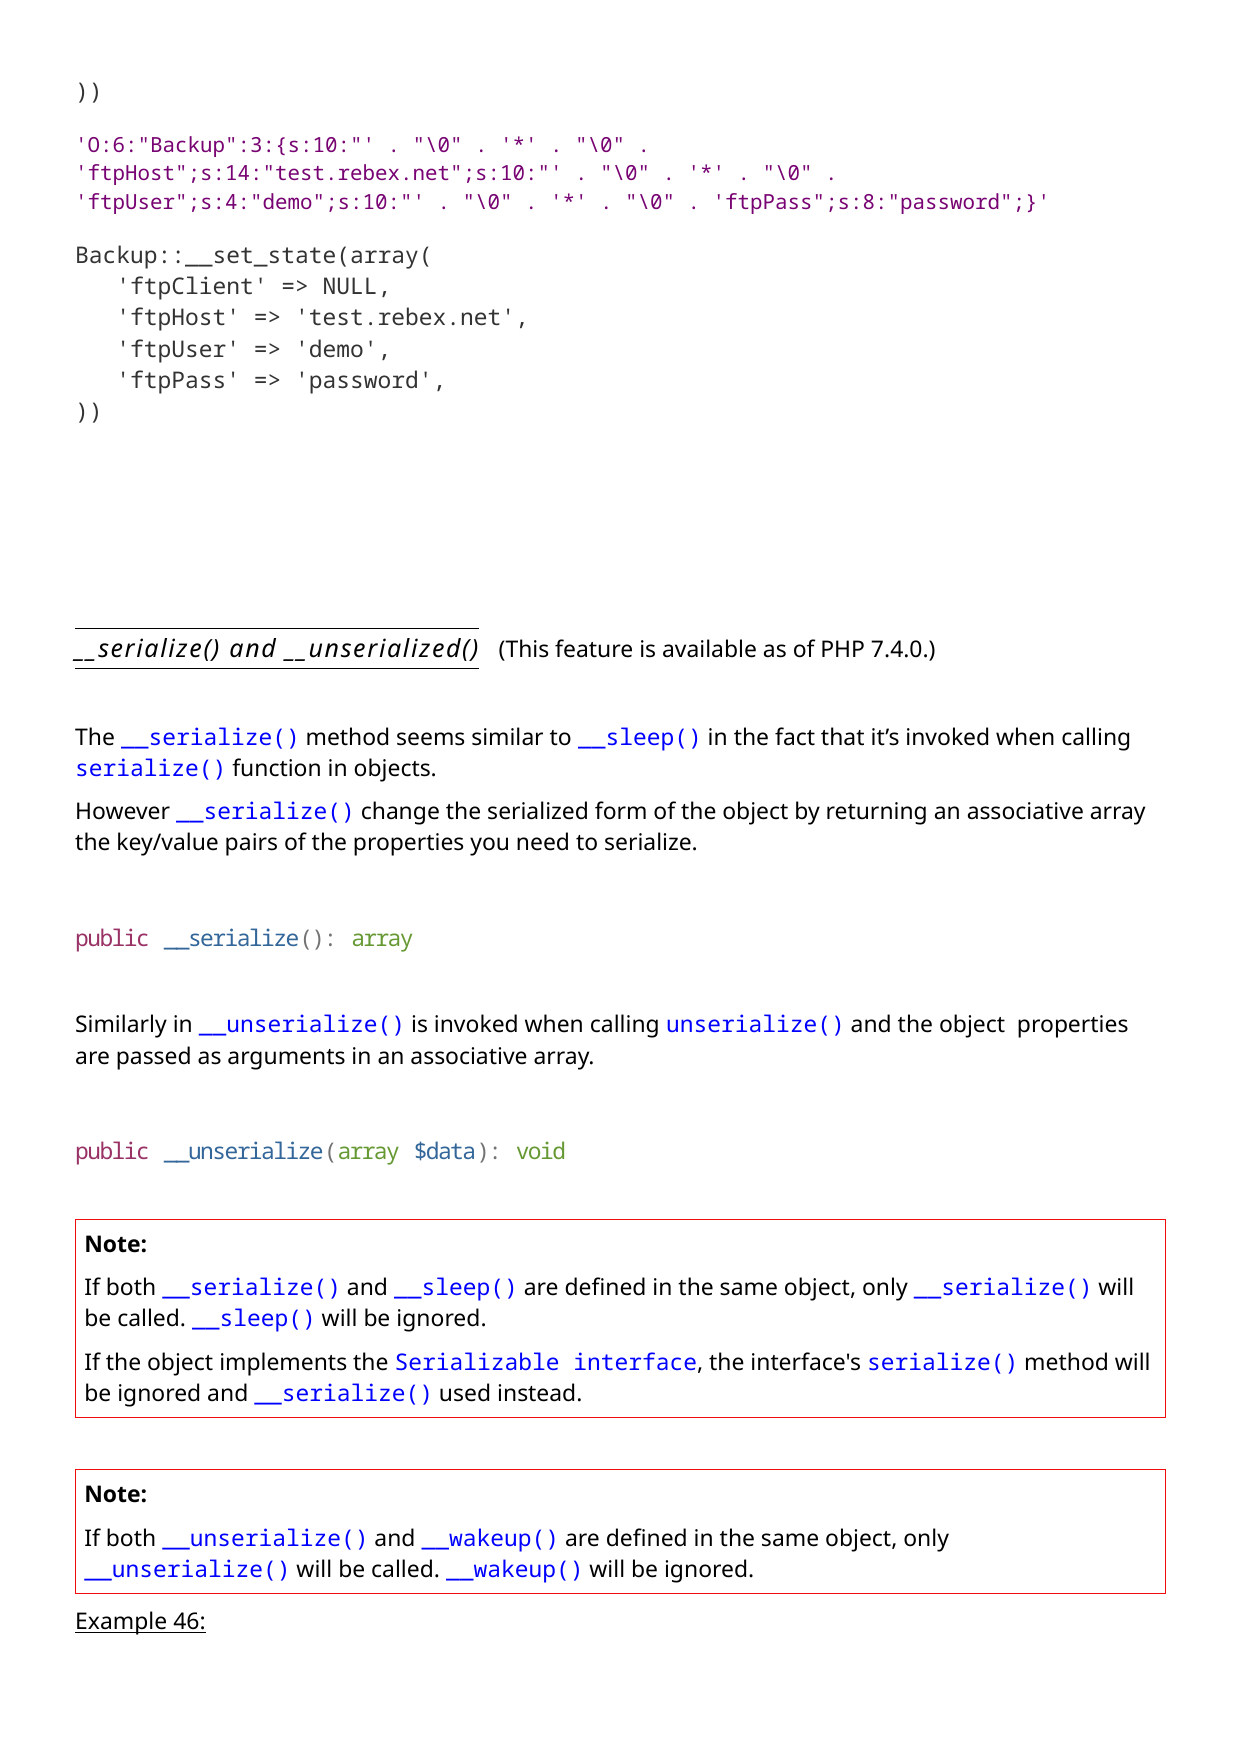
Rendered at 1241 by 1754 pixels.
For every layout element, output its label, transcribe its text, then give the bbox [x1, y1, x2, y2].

text Note: [76, 1220, 1165, 1259]
subtitle __serialize() and __unserialized() (This feature is available as of PHP 7.4.0.) [75, 628, 1166, 668]
text 'ftpHost' => 'test.rebex.net', [75, 301, 1166, 333]
text public __serialize(): array [75, 922, 1166, 953]
text If the object implements the Serializable interface, the interface's serialize() method will be ignored and __serialize() used instead. [76, 1336, 1165, 1417]
text Example 46: [75, 1605, 1166, 1636]
text 'O:6:"Backup":3:{s:10:"' . "\0" . '*' . "\0" . 'ftpHost";s:14:"test.rebex.net";s:10:"' . "\0" . '*' . "\0" . 'ftpUser";s:4:"demo";s:10:"' . "\0" . '*' . "\0" . 'ftpPass";s:8:"password";}' [75, 130, 1166, 215]
text )) [75, 75, 1166, 106]
text 'ftpUser' => 'demo', [75, 333, 1166, 364]
text public __unserialize(array $data): void [75, 1135, 1166, 1166]
text However __serialize() change the serialized form of the object by returning an associative array the key/value pairs of the properties you need to serialize. [75, 795, 1166, 857]
text The __serialize() method seems similar to __sleep() in the fact that it’s invoked when calling serialize() function in objects. [75, 721, 1166, 783]
text Backup::__set_state(array( [75, 239, 1166, 270]
text If both __serialize() and __sleep() are defined in the same object, only __serialize() will be called. __sleep() will be ignored. [76, 1262, 1165, 1333]
text 'ftpClient' => NULL, [75, 270, 1166, 301]
text Note: [76, 1470, 1165, 1510]
text )) [75, 395, 1166, 426]
text If both __unserialize() and __wakeup() are defined in the same object, only __unserialize() will be called. __wakeup() will be ignored. [76, 1513, 1165, 1593]
text Similarly in __unserialize() is invoked when calling unserialize() and the object properties are passed as arguments in an associative array. [75, 1008, 1166, 1071]
text 'ftpPass' => 'password', [75, 364, 1166, 395]
